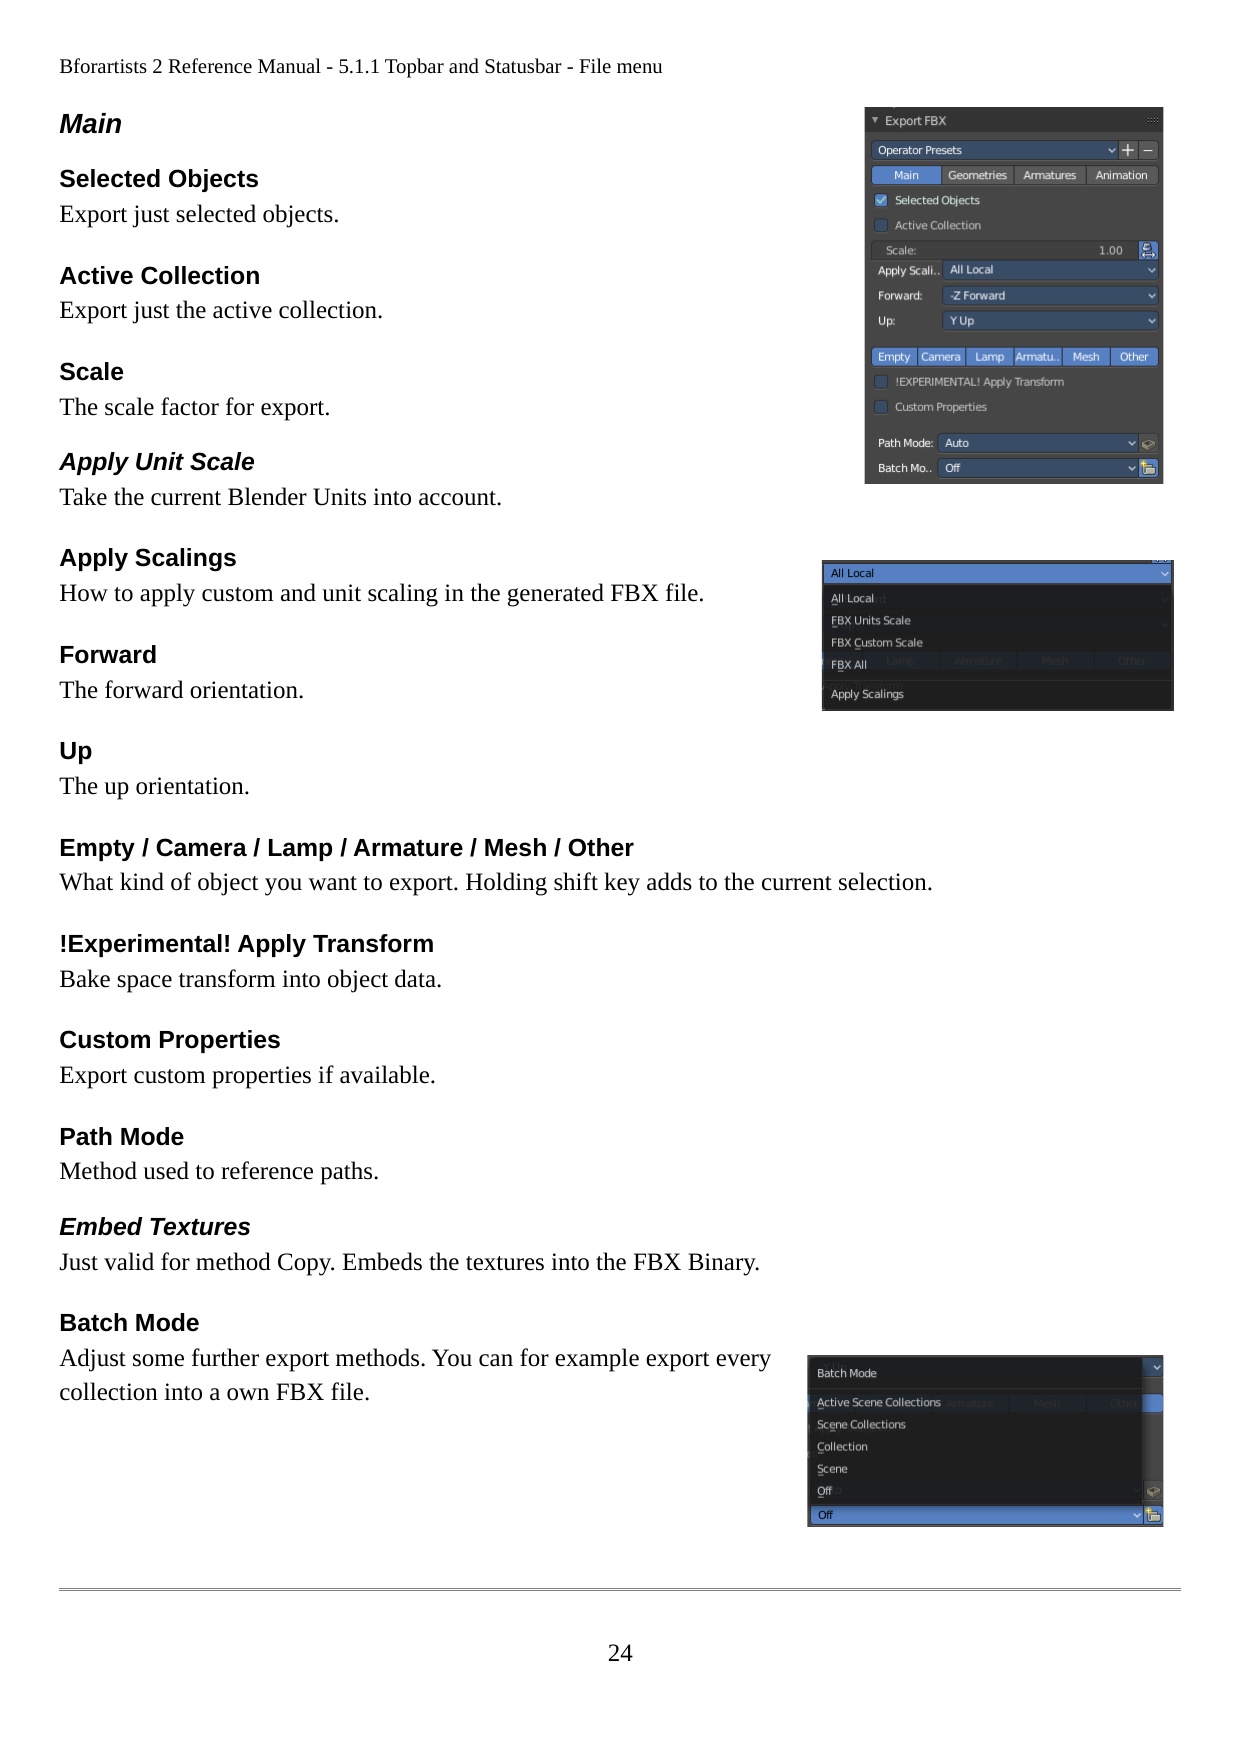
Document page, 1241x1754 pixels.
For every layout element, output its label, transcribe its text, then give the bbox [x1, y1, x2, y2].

subtitle Selected Objects [59, 164, 864, 193]
subtitle Scale [59, 357, 864, 386]
text The forward orientation. [59, 675, 821, 703]
subtitle [1174, 640, 1181, 668]
text Method used to reference paths. [59, 1156, 1181, 1185]
text Take the current Blender Units into account. [59, 482, 1181, 511]
text Adjust some further export methods. You can for example export every collection into a own FBX file. [59, 1343, 1181, 1406]
subtitle [1164, 447, 1181, 476]
subtitle Empty / Camera / Lamp / Armature / Mesh / Other [59, 833, 1181, 861]
subtitle Path Mode [59, 1122, 1181, 1150]
subtitle Custom Properties [59, 1025, 1181, 1054]
text The scale factor for export. [59, 392, 864, 421]
subtitle !Experimental! Apply Transform [59, 929, 1181, 957]
subtitle [1164, 107, 1181, 139]
subtitle Up [59, 736, 1181, 765]
subtitle Forward [59, 640, 821, 668]
subtitle Embed Textures [59, 1212, 1181, 1240]
text Just valid for method Copy. Embeds the textures into the FBX Binary. [59, 1247, 1181, 1275]
subtitle Apply Scalings [59, 543, 1181, 572]
subtitle [1164, 164, 1181, 193]
text Export custom properties if available. [59, 1060, 1181, 1089]
subtitle Main [59, 107, 864, 139]
subtitle Active Collection [59, 261, 864, 289]
subtitle [1164, 261, 1181, 289]
subtitle Apply Unit Scale [59, 447, 864, 476]
picture [864, 107, 1164, 484]
text Export just the active collection. [59, 296, 864, 324]
text Bake space transform into object data. [59, 964, 1181, 992]
text The up orientation. [59, 771, 1181, 800]
subtitle Batch Mode [59, 1308, 1181, 1337]
subtitle [1164, 357, 1181, 386]
picture [807, 1355, 1164, 1527]
text What kind of object you want to export. Holding shift key adds to the current selection. [59, 867, 1181, 896]
text How to apply custom and unit scaling in the generated FBX file. [59, 578, 821, 607]
picture [821, 560, 1174, 711]
text Export just selected objects. [59, 199, 864, 228]
